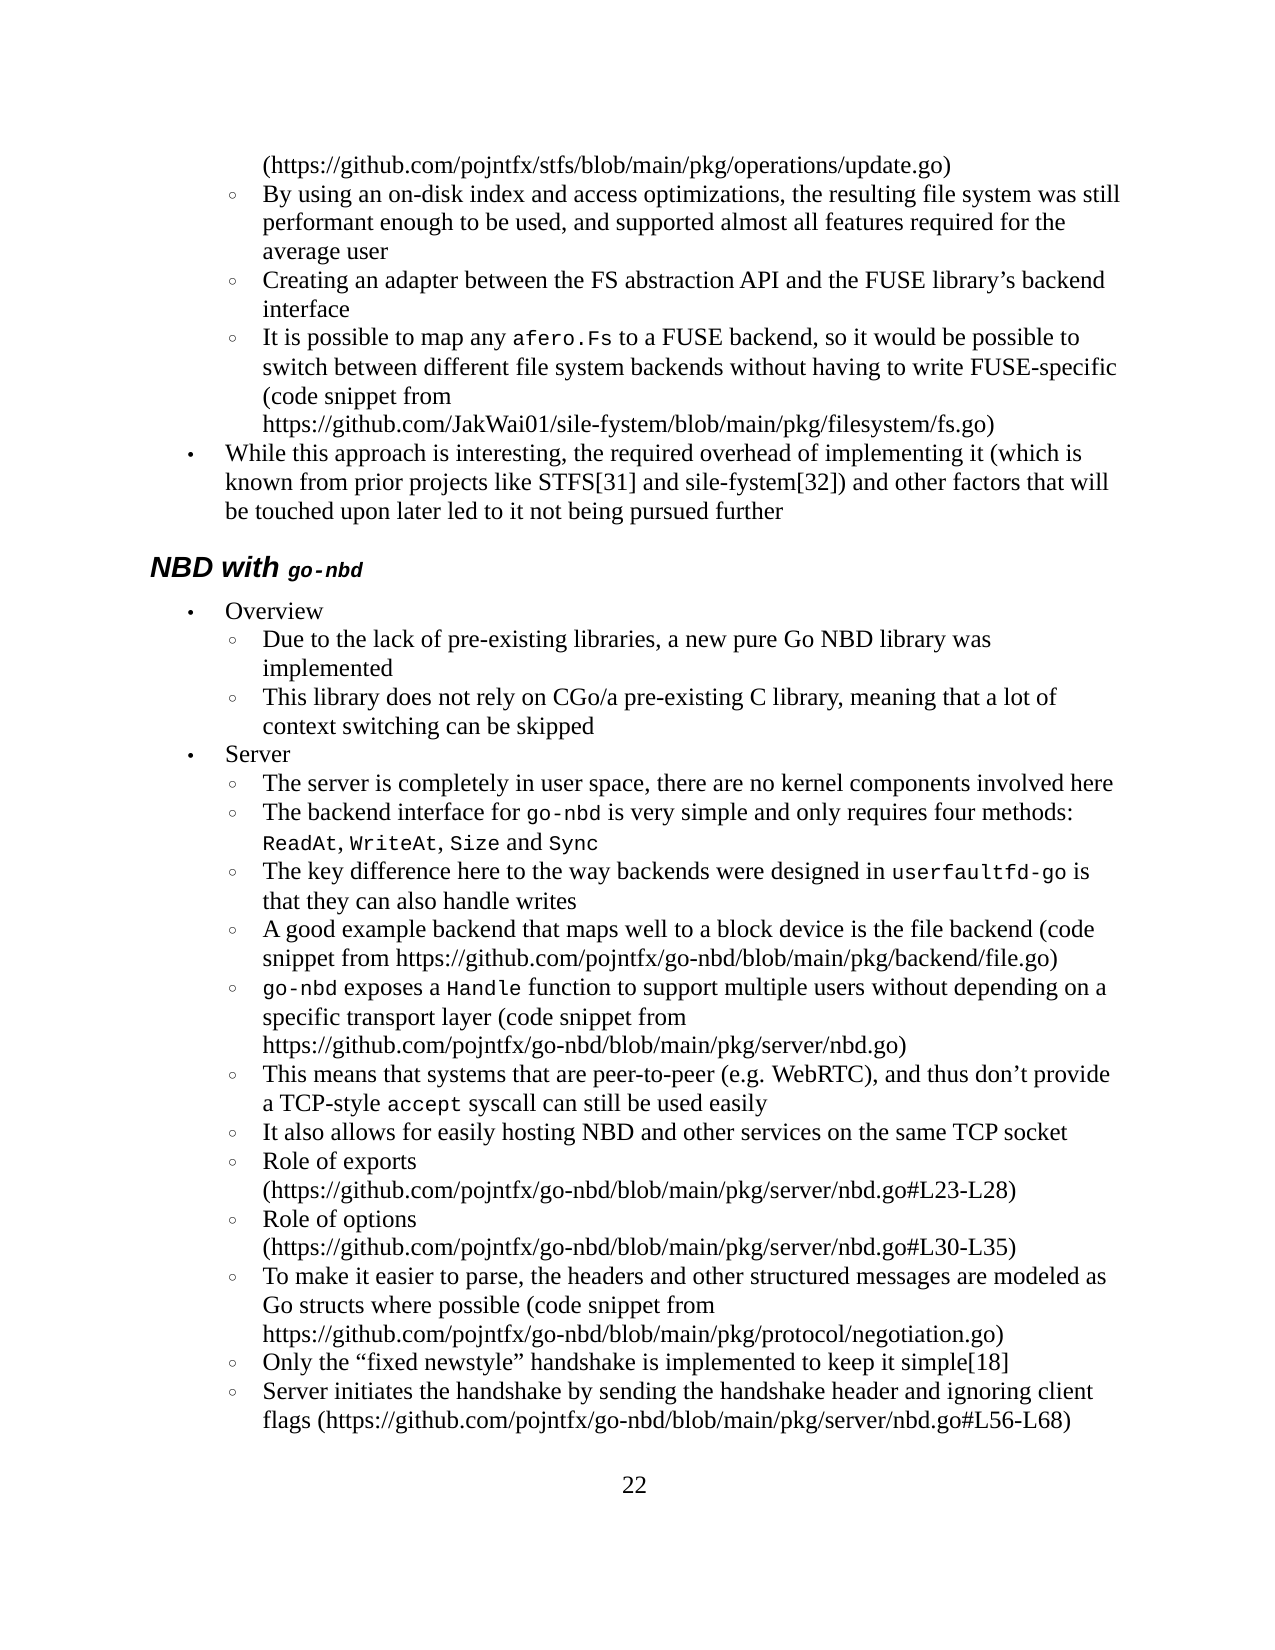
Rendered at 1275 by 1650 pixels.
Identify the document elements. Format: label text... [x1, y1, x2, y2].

list This means that systems that are peer-to-peer (e.g. WebRTC), and thus don’t provide a TCP-style accept syscall can still be used easily [225, 1059, 1125, 1117]
list While this approach is interesting, the required overhead of implementing it (which is known from prior projects like STFS[31] and sile-fystem[32]) and other factors that will be touched upon later led to it not being pursued further [187, 438, 1125, 524]
list The key difference here to the way backends were designed in userfaultfd-go is that they can also handle writes [225, 856, 1125, 914]
list By using an on-disk index and access optimizations, the resulting file system was still performant enough to be used, and supported almost all features required for the average user [225, 179, 1125, 265]
list A good example backend that maps well to a block device is the file backend (code snippet from https://github.com/pojntfx/go-nbd/blob/main/pkg/backend/file.go) [225, 914, 1125, 972]
list Overview [187, 596, 1125, 624]
list To make it easier to parse, the headers and other structured messages are modeled as Go structs where possible (code snippet from https://github.com/pojntfx/go-nbd/blob/main/pkg/protocol/negotiation.go) [225, 1261, 1125, 1347]
list (https://github.com/pojntfx/stfs/blob/main/pkg/operations/update.go) [225, 150, 1125, 179]
list Server initiates the handshake by sending the handshake header and ignoring client flags (https://github.com/pojntfx/go-nbd/blob/main/pkg/server/nbd.go#L56-L68) [225, 1376, 1125, 1434]
list Creating an adapter between the FS abstraction API and the FUSE library’s backend interface [225, 265, 1125, 322]
list Due to the lack of pre-existing libraries, a new pure Go NBD library was implemented [225, 624, 1125, 682]
list Only the “fixed newstyle” handshake is implemented to keep it simple[18] [225, 1347, 1125, 1376]
list go-nbd exposes a Handle function to support multiple users without depending on a specific transport layer (code snippet from https://github.com/pojntfx/go-nbd/blob/main/pkg/server/nbd.go) [225, 972, 1125, 1059]
list This library does not rely on CGo/a pre-existing C library, meaning that a lot of context switching can be skipped [225, 682, 1125, 739]
list The backend interface for go-nbd is very simple and only requires four methods: ReadAt, WriteAt, Size and Sync [225, 797, 1125, 856]
list Role of exports (https://github.com/pojntfx/go-nbd/blob/main/pkg/server/nbd.go#L23-L28) [225, 1146, 1125, 1204]
list Role of options (https://github.com/pojntfx/go-nbd/blob/main/pkg/server/nbd.go#L30-L35) [225, 1204, 1125, 1261]
list It also allows for easily hosting NBD and other services on the same TCP socket [225, 1117, 1125, 1146]
subtitle NBD with go-nbd [150, 549, 1125, 583]
list Server [187, 739, 1125, 768]
list It is possible to map any afero.Fs to a FUSE backend, so it would be possible to switch between different file system backends without having to write FUSE-specific (code snippet from https://github.com/JakWai01/sile-fystem/blob/main/pkg/filesystem/fs.go) [225, 322, 1125, 438]
list The server is completely in user space, there are no kernel components involved here [225, 768, 1125, 797]
